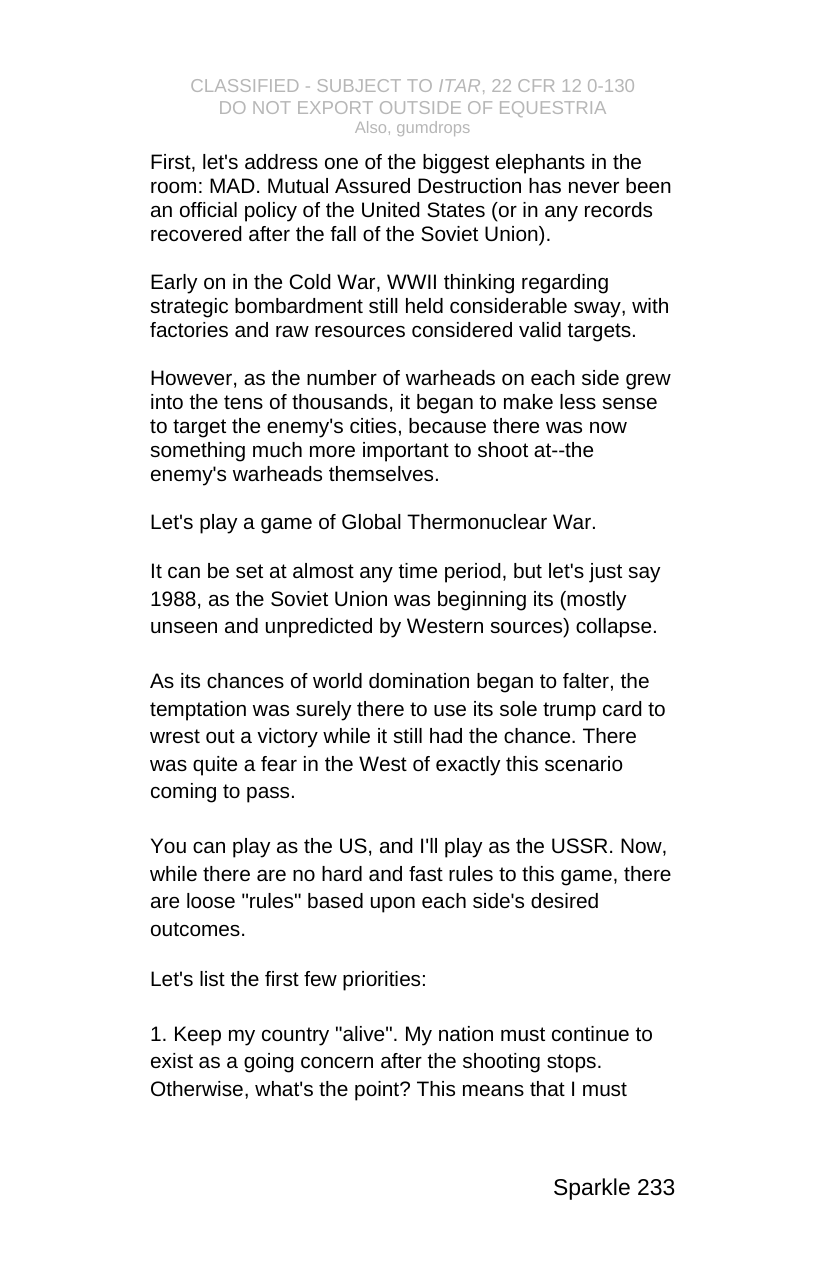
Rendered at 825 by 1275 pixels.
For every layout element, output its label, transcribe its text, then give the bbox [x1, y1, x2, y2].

text You can play as the US, and I'll play as the USSR. Now, while there are no hard and fast rules to this game, there are loose "rules" based upon each side's desired outcomes. Let's list the first few priorities: 1. Keep my country "alive". My nation must continue to exist as a going concern after the shooting stops. Otherwise, what's the point? This means that I must [150, 834, 675, 1100]
text Let's play a game of Global Thermonuclear War. [150, 510, 675, 534]
text As its chances of world domination began to falter, the temptation was surely there to use its sole trump card to wrest out a victory while it still had the chance. There was quite a fear in the West of exactly this scenario coming to pass. [150, 669, 675, 803]
text It can be set at almost any time period, but let's just say 1988, as the Soviet Union was beginning its (mostly unseen and unpredicted by Western sources) collapse. [150, 559, 675, 638]
subtitle First, let's address one of the biggest elephants in the room: MAD. Mutual Assured Destruction has never been an official policy of the United States (or in any records recovered after the fall of the Soviet Union). Early on in the Cold War, WWII thinking regarding strategic bombardment still held considerable sway, with factories and raw resources considered valid targets. However, as the number of warheads on each side grew into the tens of thousands, it began to make less sense to target the enemy's cities, because there was now something much more important to shoot at--the enemy's warheads themselves. [150, 150, 675, 485]
